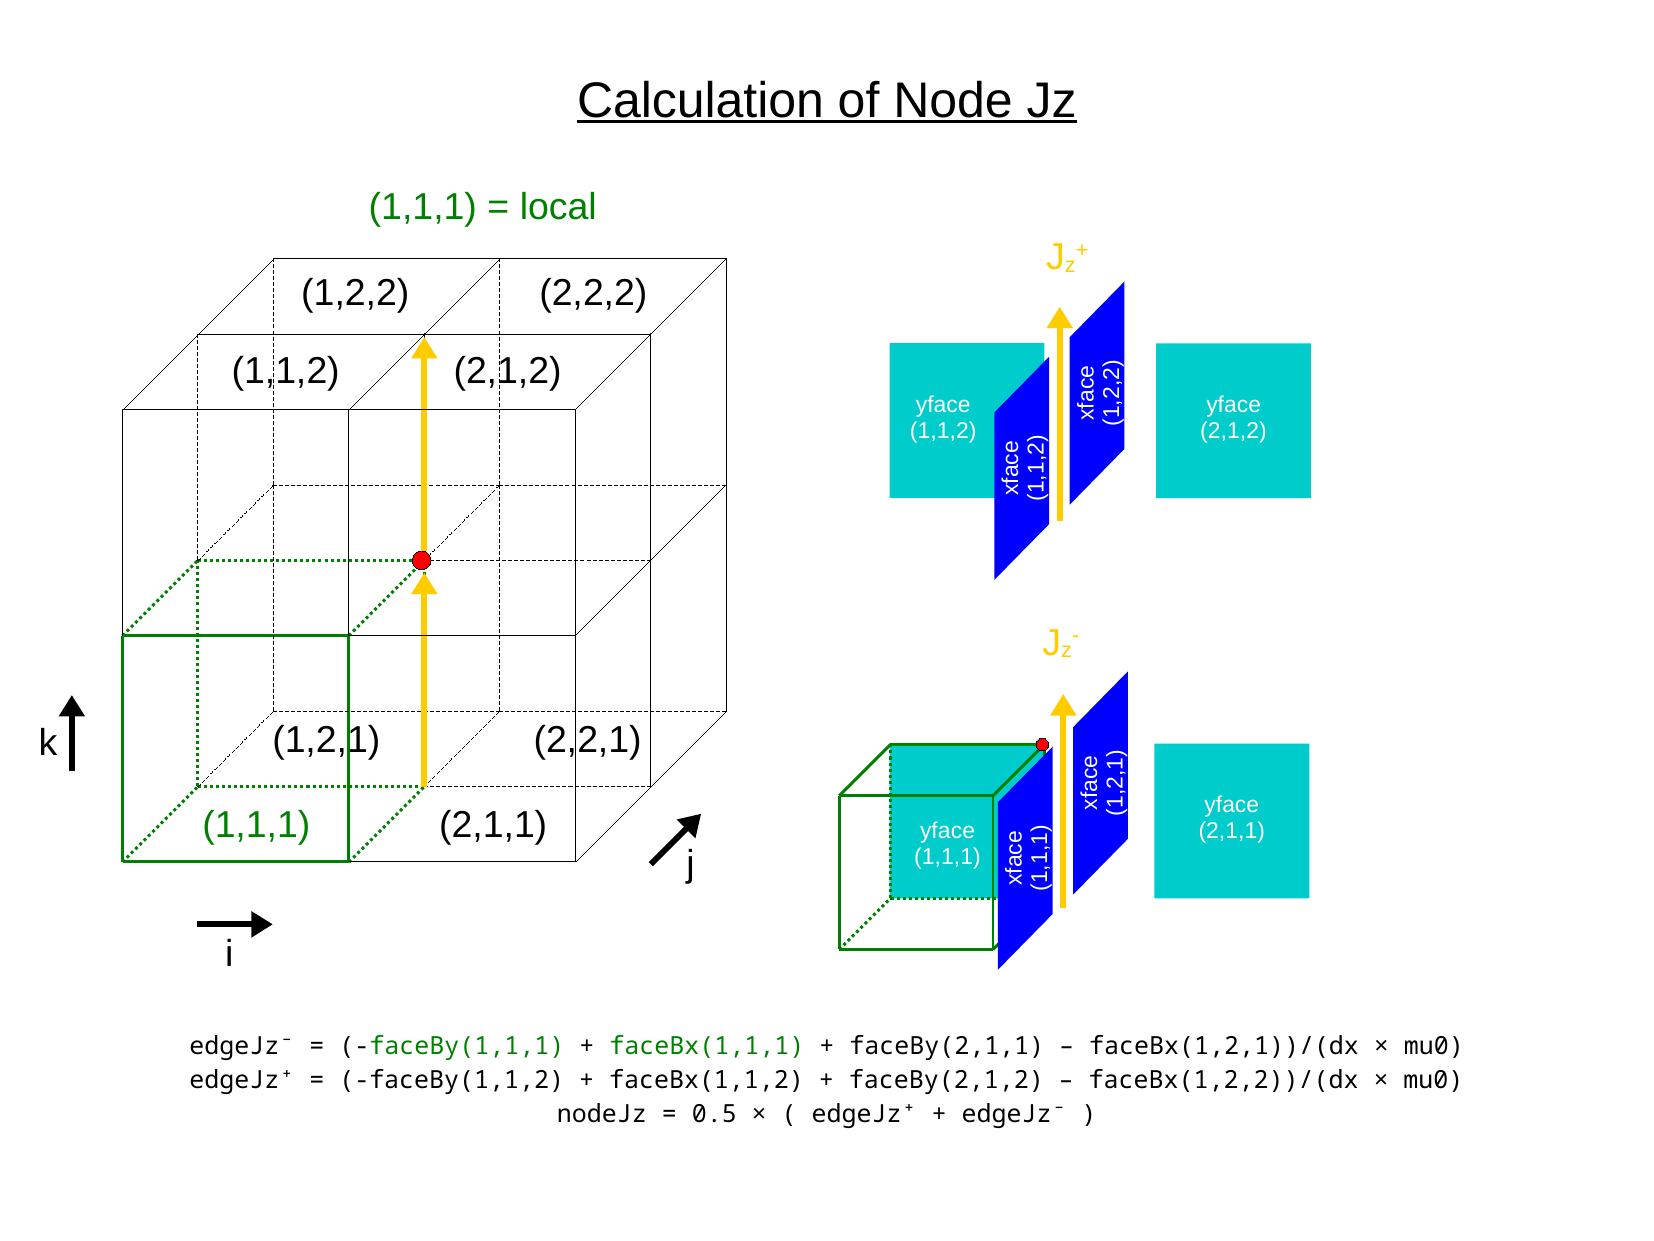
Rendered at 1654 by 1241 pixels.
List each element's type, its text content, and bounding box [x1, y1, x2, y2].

text_box xface (1,2,2) [1065, 343, 1133, 443]
text_box [889, 738, 1053, 808]
text_box (2,2,1) [518, 711, 657, 769]
text_box Jz- [1027, 613, 1154, 685]
text_box (1,2,1) [257, 711, 396, 769]
text_box (1,1,1) = local [277, 177, 689, 235]
text_box Jz+ [1031, 228, 1158, 299]
text_box (1,2,2) [286, 263, 425, 321]
text_box k [18, 714, 77, 771]
text_box j [661, 834, 720, 892]
text_box [889, 797, 992, 899]
text_box [1073, 685, 1128, 733]
text_box [997, 909, 1053, 970]
text_box (1,1,1) [178, 795, 335, 853]
text_box xface (1,1,2) [990, 418, 1057, 519]
text_box yface (1,1,1) [894, 810, 992, 895]
text_box yface (2,1,2) [1180, 384, 1288, 468]
text_box (2,1,1) [424, 795, 563, 853]
text_box yface (2,1,1) [1178, 784, 1286, 869]
text_box (2,1,2) [438, 341, 577, 399]
text_box [994, 519, 1050, 580]
text_box [1156, 343, 1311, 499]
text_box [1154, 743, 1310, 899]
text_box Calculation of Node Jz [468, 64, 1186, 136]
text_box xface (1,2,1) [1068, 733, 1136, 833]
text_box [412, 550, 432, 570]
text_box xface (1,1,1) [993, 808, 1061, 909]
text_box [1073, 833, 1128, 895]
text_box (2,2,2) [524, 263, 663, 321]
text_box yface (1,1,2) [889, 384, 997, 468]
text_box [1069, 443, 1125, 505]
text_box i [200, 924, 259, 982]
text_box edgeJz⁻ = (-faceBy(1,1,1) + faceBx(1,1,1) + faceBy(2,1,1) – faceBx(1,2,1))/(dx × mu0) edgeJz⁺ = (-faceBy(1,1,2) + faceBx(1,1,2) + faceBy(2,1,2) – faceBx(1,2,2))/(dx × mu0) nodeJz = 0.5 × ( edgeJz⁺ + edgeJz⁻ ) [26, 1020, 1627, 1111]
text_box [1069, 299, 1125, 343]
text_box [889, 468, 990, 498]
text_box (1,1,2) [216, 341, 355, 399]
text_box [889, 343, 1050, 418]
